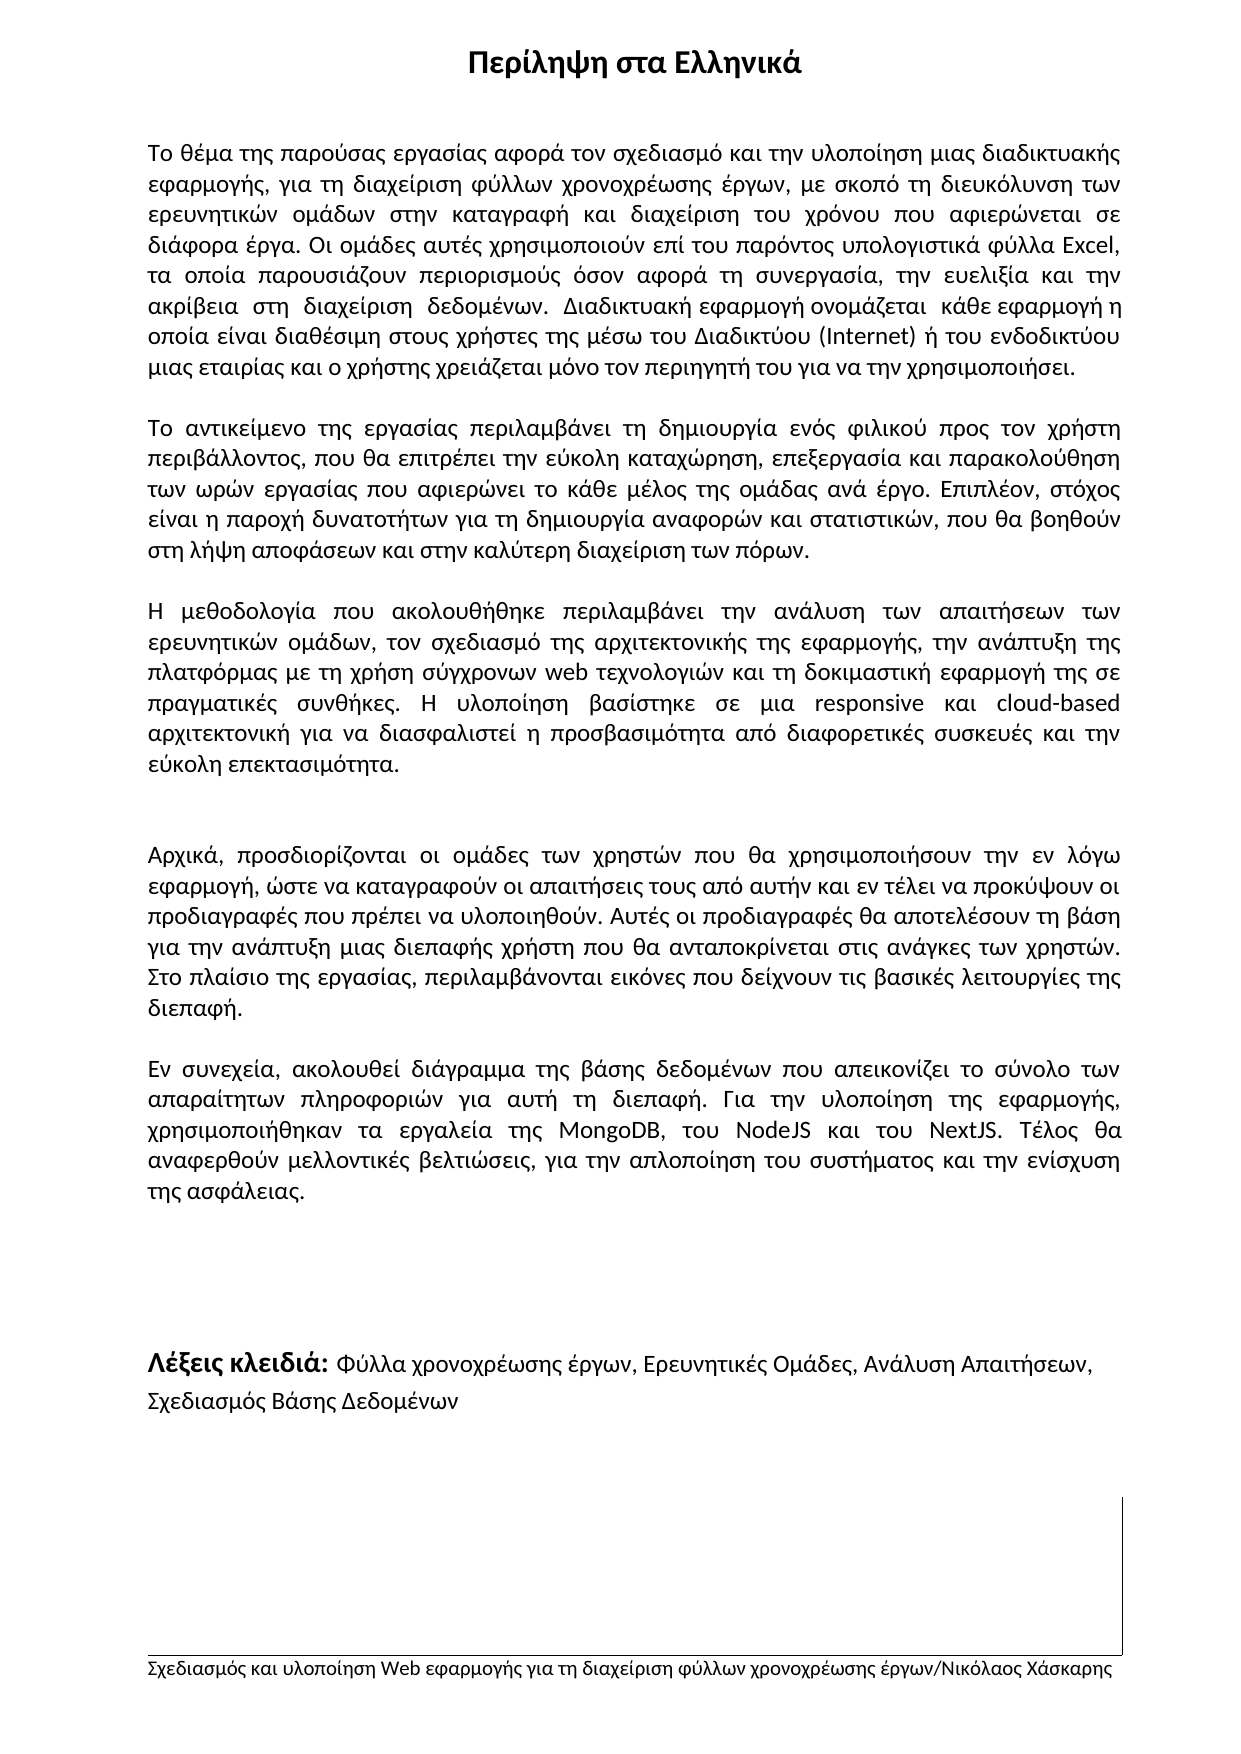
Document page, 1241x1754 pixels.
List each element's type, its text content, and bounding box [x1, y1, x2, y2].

subtitle Περίληψη στα Ελληνικά [148, 41, 1122, 81]
text Το θέμα της παρούσας εργασίας αφορά τον σχεδιασμό και την υλοποίηση μιας διαδικτυακής εφαρμογής, για τη διαχείριση φύλλων χρονοχρέωσης έργων, με σκοπό τη διευκόλυνση των ερευνητικών ομάδων στην καταγραφή και διαχείριση του χρόνου που αφιερώνεται σε διάφορα έργα. Οι ομάδες αυτές χρησιμοποιούν επί του παρόντος υπολογιστικά φύλλα Excel, τα οποία παρουσιάζουν περιορισμούς όσον αφορά τη συνεργασία, την ευελιξία και την ακρίβεια στη διαχείριση δεδομένων. Διαδικτυακή εφαρμογή ονομάζεται κάθε εφαρμογή η οποία είναι διαθέσιμη στους χρήστες της μέσω του Διαδικτύου (Internet) ή του ενδοδικτύου μιας εταιρίας και ο χρήστης χρειάζεται μόνο τον περιηγητή του για να την χρησιμοποιήσει. [148, 137, 1122, 381]
text Η μεθοδολογία που ακολουθήθηκε περιλαμβάνει την ανάλυση των απαιτήσεων των ερευνητικών ομάδων, τον σχεδιασμό της αρχιτεκτονικής της εφαρμογής, την ανάπτυξη της πλατφόρμας με τη χρήση σύγχρονων web τεχνολογιών και τη δοκιμαστική εφαρμογή της σε πραγματικές συνθήκες. Η υλοποίηση βασίστηκε σε μια responsive και cloud-based αρχιτεκτονική για να διασφαλιστεί η προσβασιμότητα από διαφορετικές συσκευές και την εύκολη επεκτασιμότητα. [148, 595, 1122, 778]
text Λέξεις κλειδιά: Φύλλα χρονοχρέωσης έργων, Ερευνητικές Ομάδες, Ανάλυση Απαιτήσεων, Σχεδιασμός Βάσης Δεδομένων [148, 1339, 1122, 1415]
text Αρχικά, προσδιορίζονται οι ομάδες των χρηστών που θα χρησιμοποιήσουν την εν λόγω εφαρμογή, ώστε να καταγραφούν οι απαιτήσεις τους από αυτήν και εν τέλει να προκύψουν οι προδιαγραφές που πρέπει να υλοποιηθούν. Αυτές οι προδιαγραφές θα αποτελέσουν τη βάση για την ανάπτυξη μιας διεπαφής χρήστη που θα ανταποκρίνεται στις ανάγκες των χρηστών. Στο πλαίσιο της εργασίας, περιλαμβάνονται εικόνες που δείχνουν τις βασικές λειτουργίες της διεπαφή. [148, 839, 1122, 1022]
text Το αντικείμενο της εργασίας περιλαμβάνει τη δημιουργία ενός φιλικού προς τον χρήστη περιβάλλοντος, που θα επιτρέπει την εύκολη καταχώρηση, επεξεργασία και παρακολούθηση των ωρών εργασίας που αφιερώνει το κάθε μέλος της ομάδας ανά έργο. Επιπλέον, στόχος είναι η παροχή δυνατοτήτων για τη δημιουργία αναφορών και στατιστικών, που θα βοηθούν στη λήψη αποφάσεων και στην καλύτερη διαχείριση των πόρων. [148, 412, 1122, 564]
text Εν συνεχεία, ακολουθεί διάγραμμα της βάσης δεδομένων που απεικονίζει το σύνολο των απαραίτητων πληροφοριών για αυτή τη διεπαφή. Για την υλοποίηση της εφαρμογής, χρησιμοποιήθηκαν τα εργαλεία της MongoDB, του NodeJS και του NextJS. Τέλος θα αναφερθούν μελλοντικές βελτιώσεις, για την απλοποίηση του συστήματος και την ενίσχυση της ασφάλειας. [148, 1053, 1122, 1206]
